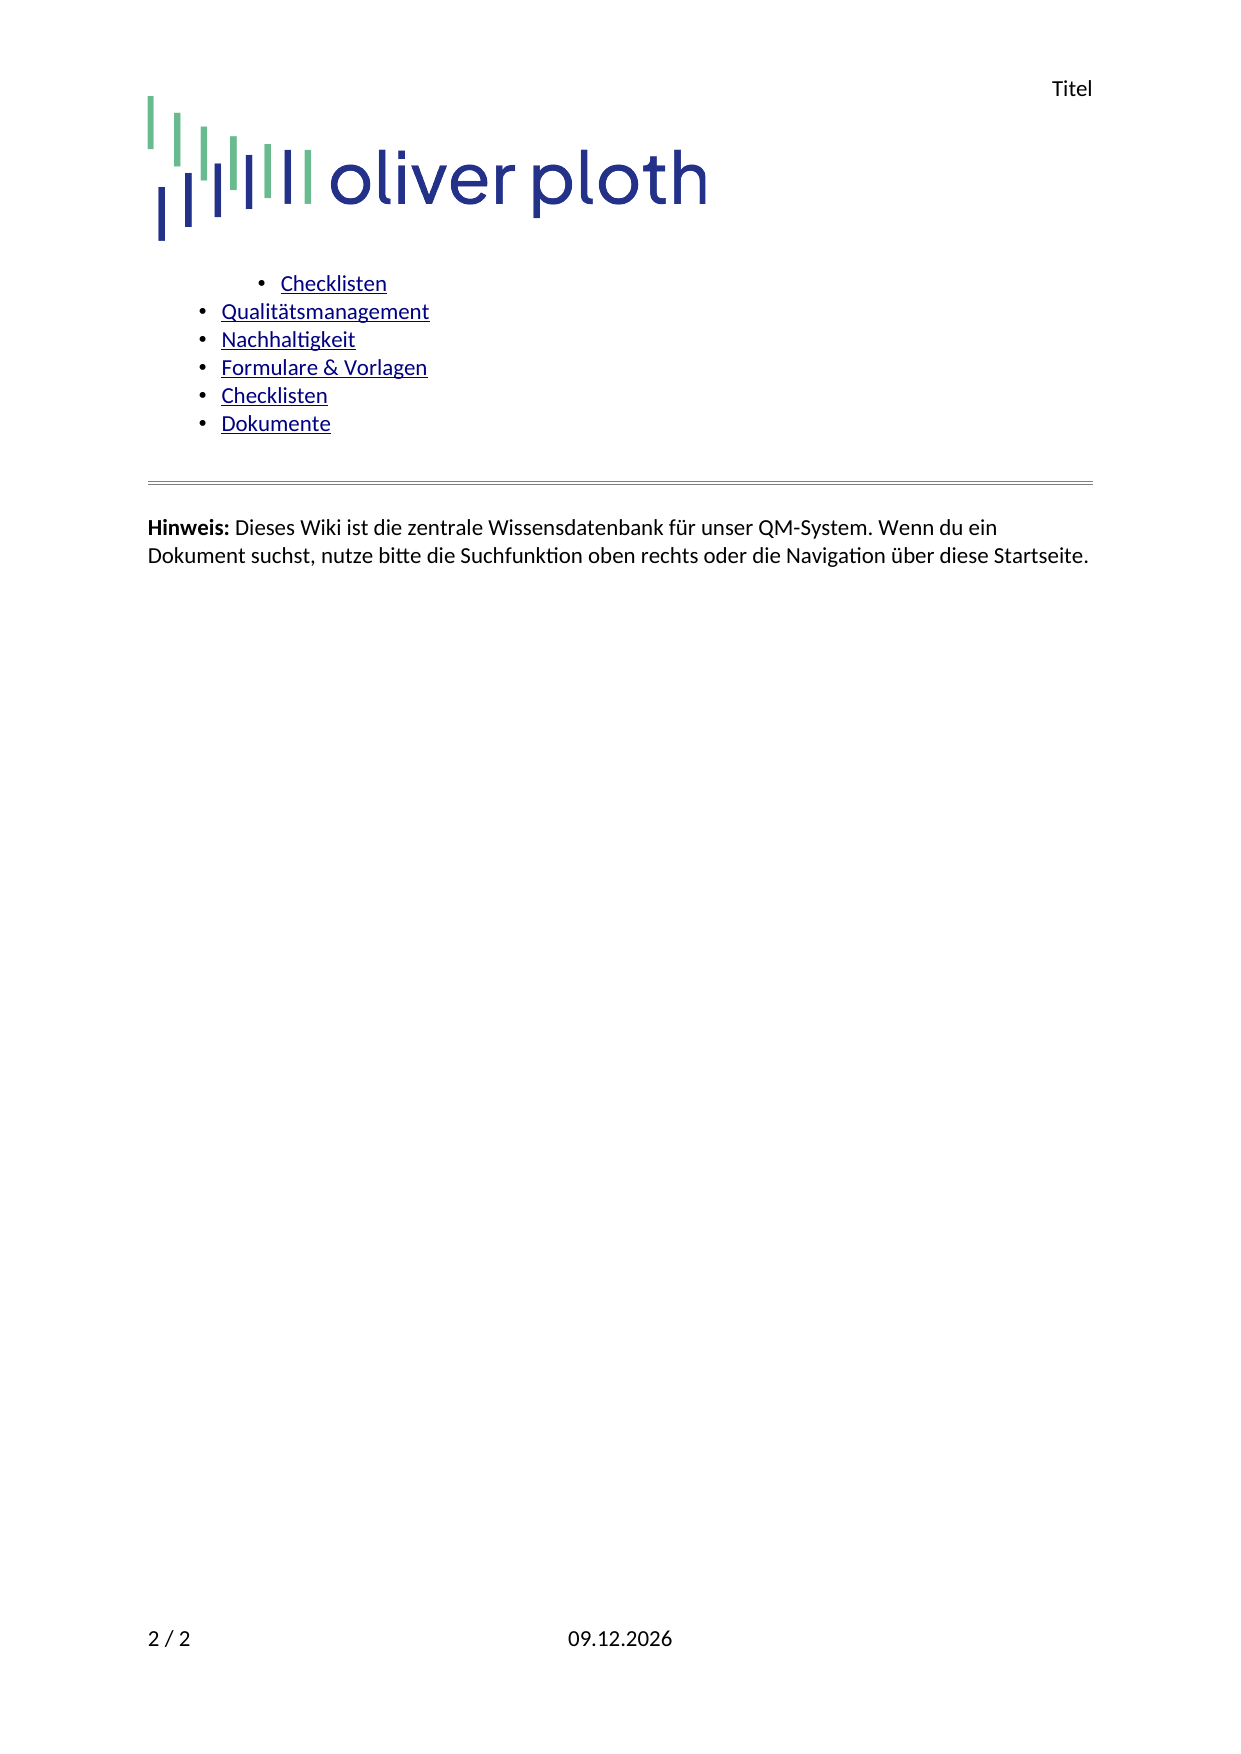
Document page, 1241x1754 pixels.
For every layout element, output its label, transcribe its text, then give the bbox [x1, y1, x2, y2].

list Qualitätsmanagement [207, 297, 1093, 325]
list Checklisten [207, 381, 1093, 409]
list Nachhaltigkeit [207, 325, 1093, 353]
text Hinweis: Dieses Wiki ist die zentrale Wissensdatenbank für unser QM-System. Wenn du ein Dokument suchst, nutze bitte die Suchfunktion oben rechts oder die Navigation über diese Startseite. [148, 513, 1093, 569]
list Formulare & Vorlagen [207, 353, 1093, 381]
list Checklisten [266, 269, 1093, 297]
list Dokumente [207, 409, 1093, 437]
